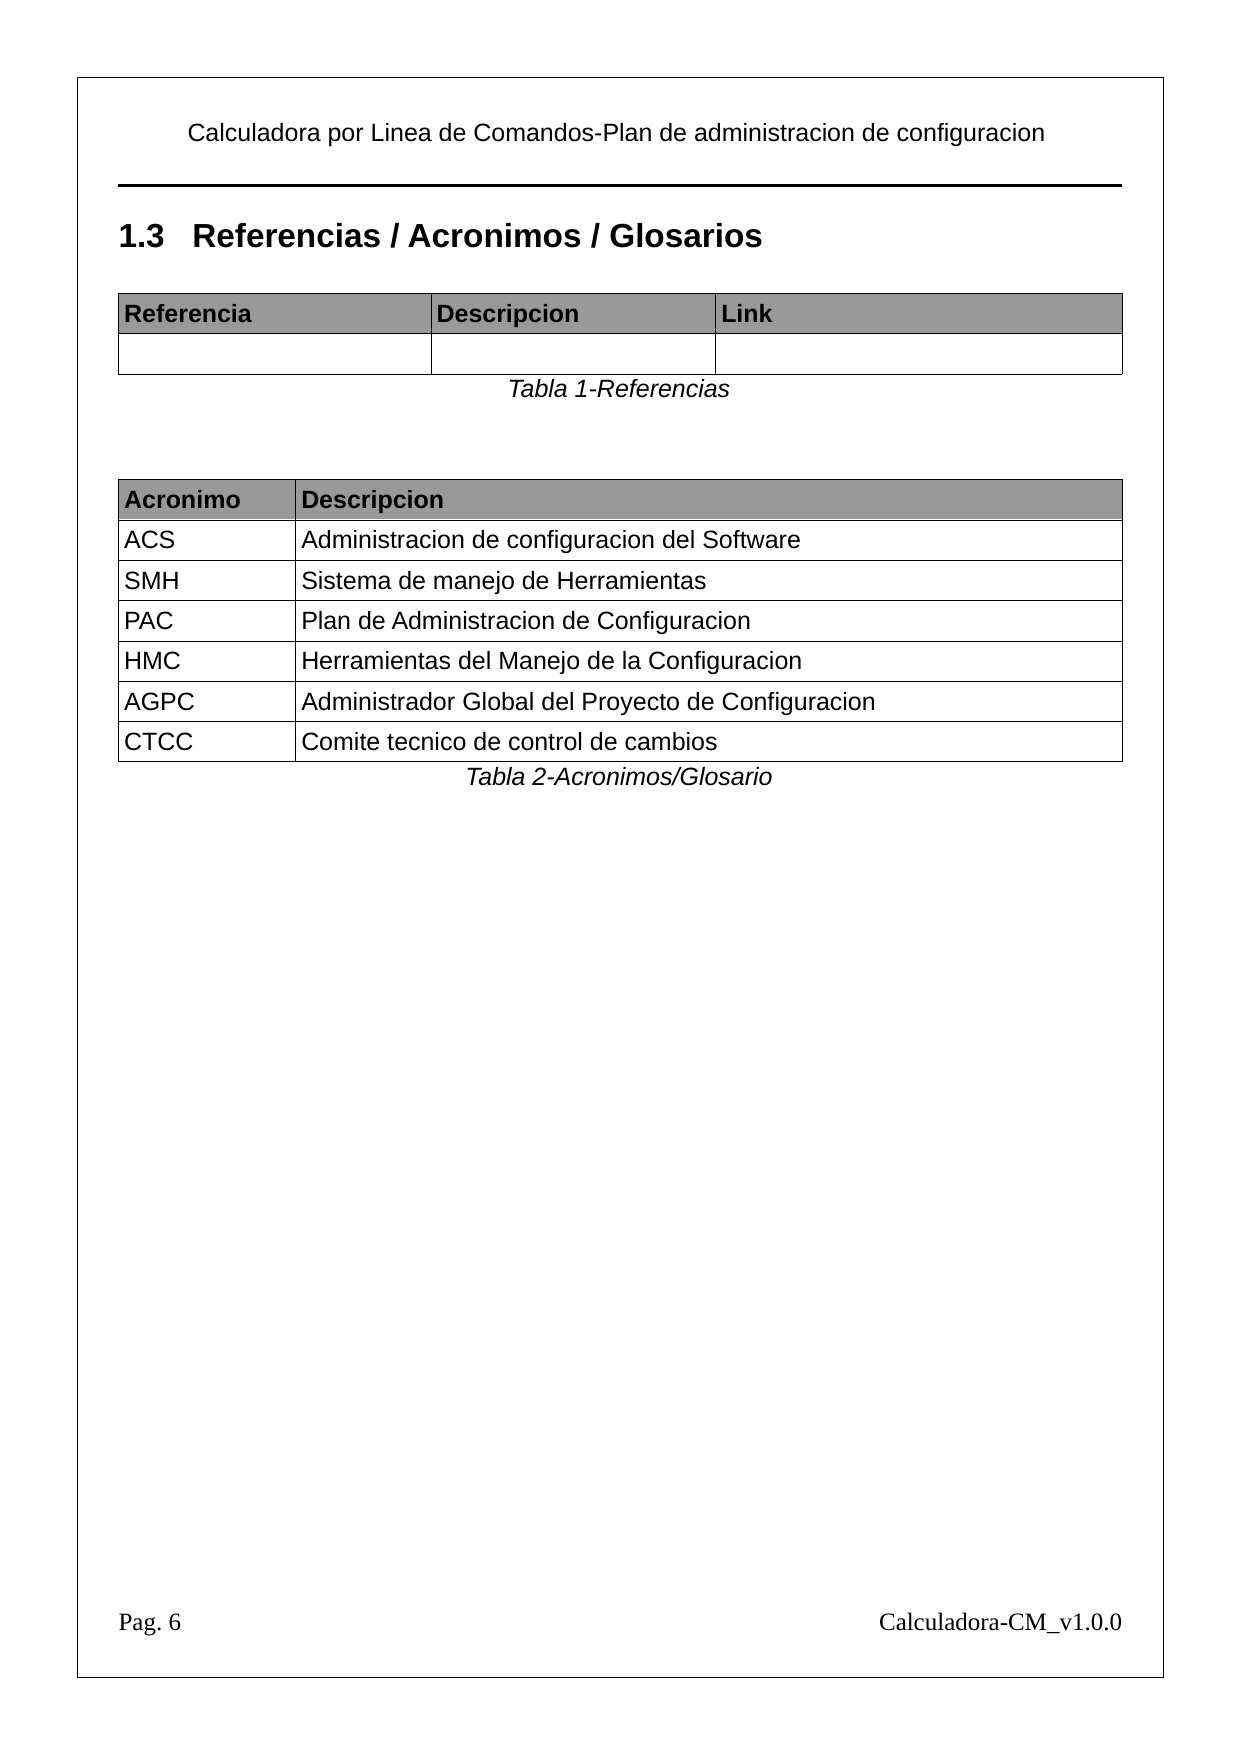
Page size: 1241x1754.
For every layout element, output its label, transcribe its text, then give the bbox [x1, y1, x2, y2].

table_cell HMC [119, 642, 295, 681]
table_cell [716, 334, 1122, 373]
table_header Link [716, 294, 1122, 333]
table_cell [119, 334, 431, 373]
table_header Descripcion [296, 480, 1122, 519]
table_header Descripcion [432, 294, 715, 333]
table_cell ACS [119, 521, 295, 560]
text Tabla 1-Referencias [118, 375, 1122, 402]
table_cell Sistema de manejo de Herramientas [296, 561, 1122, 600]
table_cell [432, 334, 715, 373]
table_cell AGPC [119, 682, 295, 721]
text Tabla 2-Acronimos/Glosario [118, 762, 1122, 790]
table_cell SMH [119, 561, 295, 600]
table_cell PAC [119, 601, 295, 641]
table_cell Herramientas del Manejo de la Configuracion [296, 642, 1122, 681]
table_cell CTCC [119, 722, 295, 761]
table_cell Administracion de configuracion del Software [296, 521, 1122, 560]
table_header Referencia [119, 294, 431, 333]
table_cell Plan de Administracion de Configuracion [296, 601, 1122, 641]
table_header Acronimo [119, 480, 295, 519]
table_cell Comite tecnico de control de cambios [296, 722, 1122, 761]
table_cell Administrador Global del Proyecto de Configuracion [296, 682, 1122, 721]
text 1.3 Referencias / Acronimos / Glosarios [118, 216, 1122, 254]
